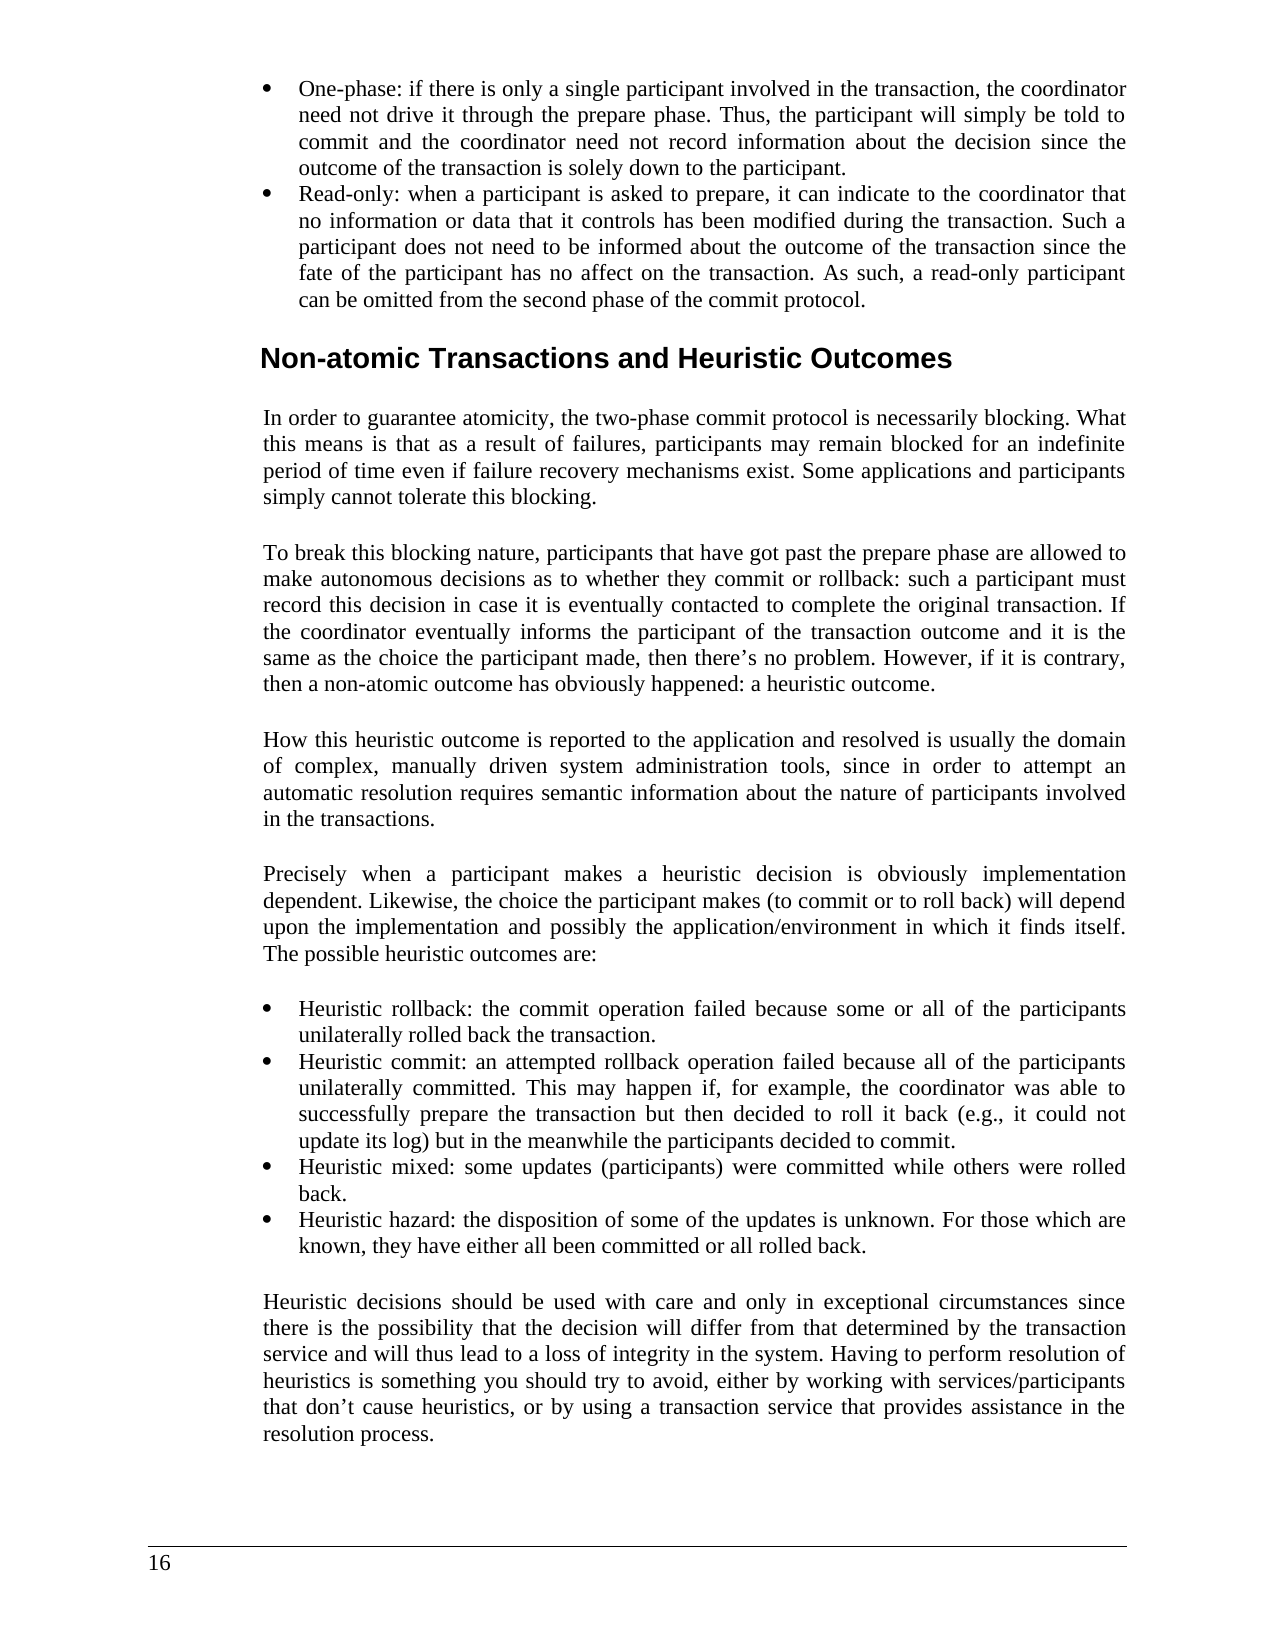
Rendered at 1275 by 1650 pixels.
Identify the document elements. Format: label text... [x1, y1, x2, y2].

list One-phase: if there is only a single participant involved in the transaction, the coordinator need not drive it through the prepare phase. Thus, the participant will simply be told to commit and the coordinator need not record information about the decision since the outcome of the transaction is solely down to the participant. [263, 75, 1127, 180]
text Precisely when a participant makes a heuristic decision is obviously implementation dependent. Likewise, the choice the participant makes (to commit or to roll back) will depend upon the implementation and possibly the application/environment in which it finds itself. The possible heuristic outcomes are: [263, 861, 1127, 966]
list Read-only: when a participant is asked to prepare, it can indicate to the coordinator that no information or data that it controls has been modified during the transaction. Such a participant does not need to be informed about the outcome of the transaction since the fate of the participant has no affect on the transaction. As such, a read-only participant can be omitted from the second phase of the commit protocol. [263, 180, 1127, 312]
list Heuristic hazard: the disposition of some of the updates is unknown. For those which are known, they have either all been committed or all rolled back. [263, 1206, 1127, 1259]
text To break this blocking nature, participants that have got past the prepare phase are allowed to make autonomous decisions as to whether they commit or rollback: such a participant must record this decision in case it is eventually contacted to complete the original transaction. If the coordinator eventually informs the participant of the transaction outcome and it is the same as the choice the participant made, then there’s no problem. However, if it is contrary, then a non-atomic outcome has obviously happened: a heuristic outcome. [263, 539, 1127, 697]
list Heuristic rollback: the commit operation failed because some or all of the participants unilaterally rolled back the transaction. [263, 995, 1127, 1048]
text In order to guarantee atomicity, the two-phase commit protocol is necessarily blocking. What this means is that as a result of failures, participants may remain blocked for an indefinite period of time even if failure recovery mechanisms exist. Some applications and participants simply cannot tolerate this blocking. [263, 404, 1127, 509]
subtitle Non-atomic Transactions and Heuristic Outcomes [148, 341, 1127, 375]
list Heuristic mixed: some updates (participants) were committed while others were rolled back. [263, 1153, 1127, 1206]
list Heuristic commit: an attempted rollback operation failed because all of the participants unilaterally committed. This may happen if, for example, the coordinator was able to successfully prepare the transaction but then decided to roll it back (e.g., it could not update its log) but in the meanwhile the participants decided to commit. [263, 1048, 1127, 1153]
text How this heuristic outcome is reported to the application and resolved is usually the domain of complex, manually driven system administration tools, since in order to attempt an automatic resolution requires semantic information about the nature of participants involved in the transactions. [263, 726, 1127, 831]
text Heuristic decisions should be used with care and only in exceptional circumstances since there is the possibility that the decision will differ from that determined by the transaction service and will thus lead to a loss of integrity in the system. Having to perform resolution of heuristics is something you should try to avoid, either by working with services/participants that don’t cause heuristics, or by using a transaction service that provides assistance in the resolution process. [263, 1288, 1127, 1446]
